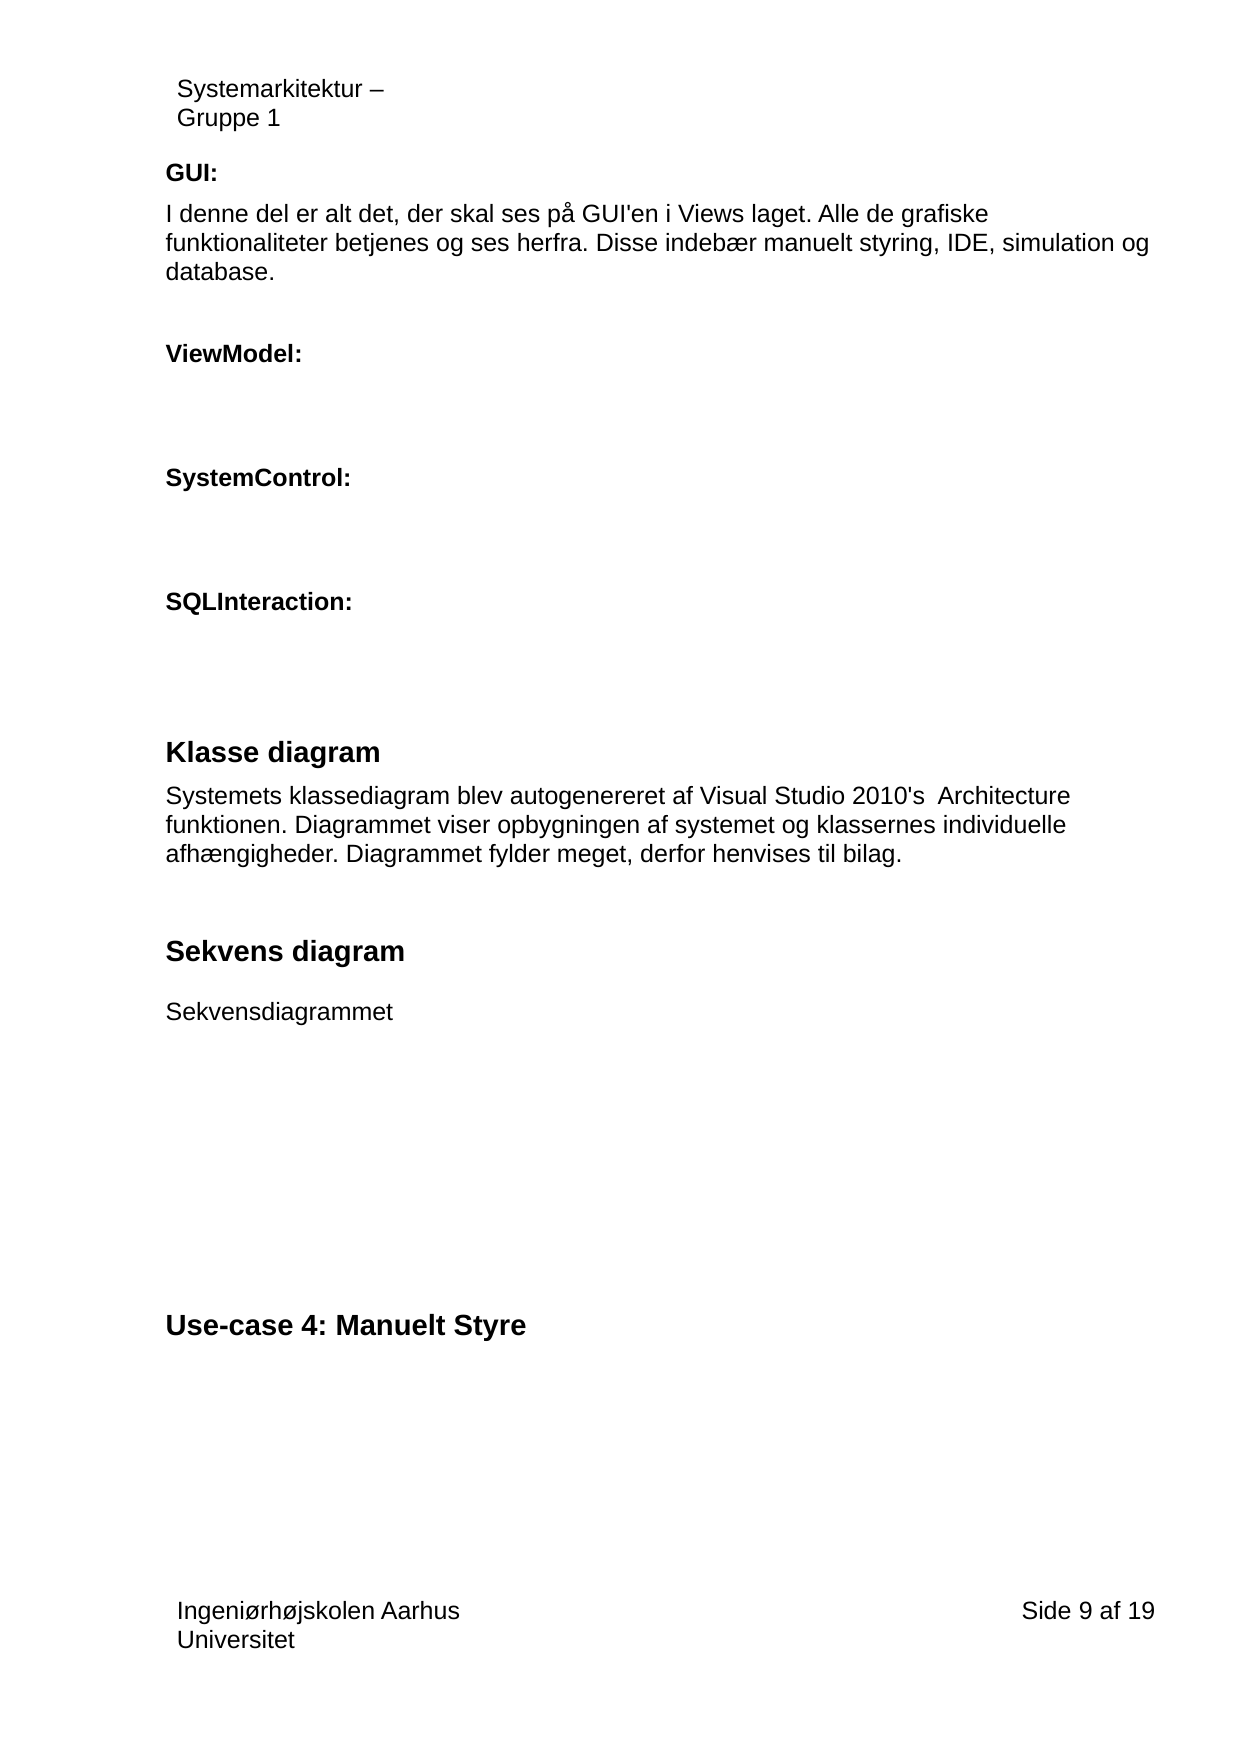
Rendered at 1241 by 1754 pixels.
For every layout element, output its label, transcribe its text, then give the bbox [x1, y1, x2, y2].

text Systemets klassediagram blev autogenereret af Visual Studio 2010's Architecture funktionen. Diagrammet viser opbygningen af systemet og klassernes individuelle afhængigheder. Diagrammet fylder meget, derfor henvises til bilag. [165, 781, 1152, 867]
text GUI: [165, 158, 1152, 186]
text SQLInteraction: [165, 586, 1152, 615]
text SystemControl: [165, 463, 1152, 491]
text ViewModel: [165, 339, 1152, 368]
text I denne del er alt det, der skal ses på GUI'en i Views laget. Alle de grafiske funktionaliteter betjenes og ses herfra. Disse indebær manuelt styring, IDE, simulation og database. [165, 199, 1152, 285]
subtitle Sekvens diagram [165, 934, 1152, 967]
subtitle Use-case 4: Manuelt Styre [165, 1308, 1152, 1342]
subtitle Klasse diagram [165, 735, 1152, 769]
text Sekvensdiagrammet [165, 997, 1152, 1025]
